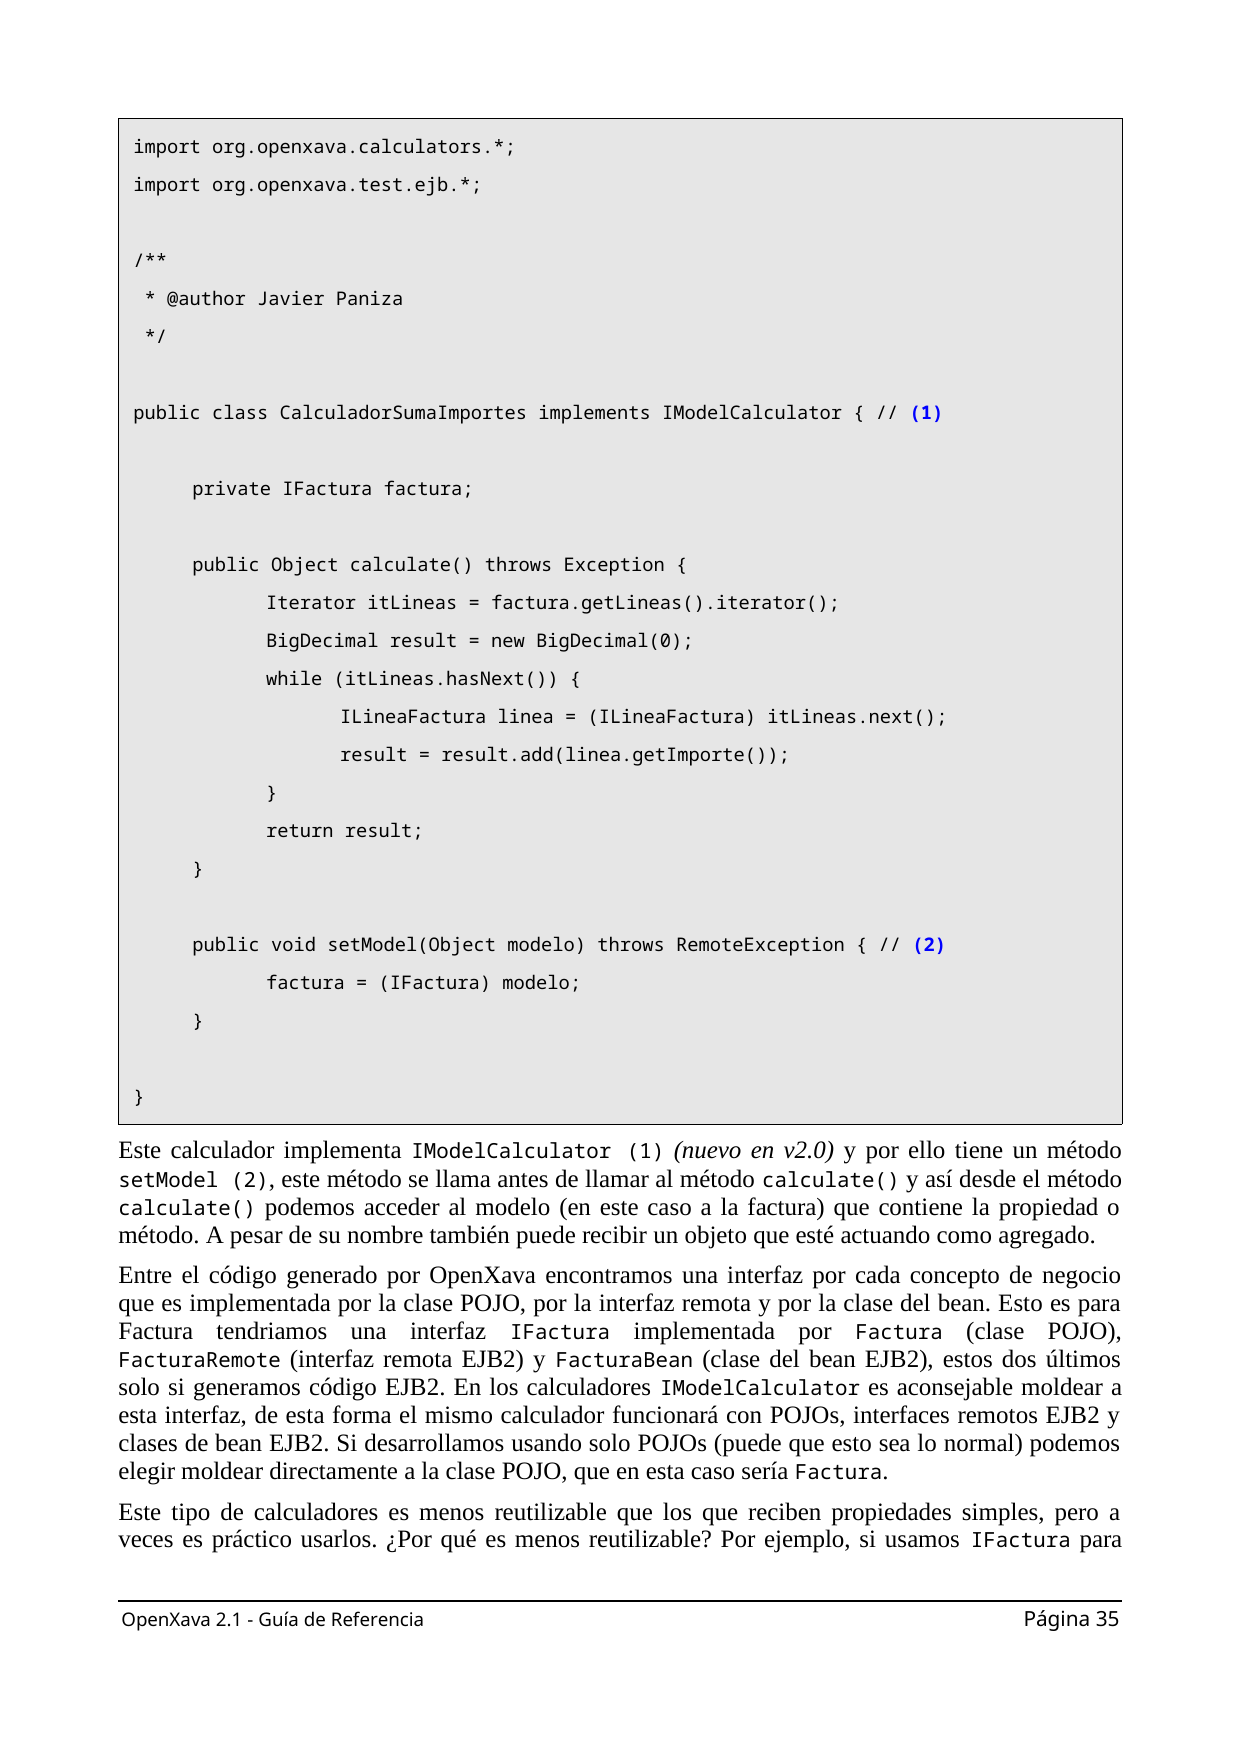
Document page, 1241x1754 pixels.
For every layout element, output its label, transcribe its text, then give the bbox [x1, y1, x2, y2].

text * @author Javier Paniza [119, 270, 1122, 308]
text } [119, 764, 1122, 802]
text Este tipo de calculadores es menos reutilizable que los que reciben propiedades simples, pero a veces es práctico usarlos. ¿Por qué es menos reutilizable? Por ejemplo, si usamos IFactura para [118, 1498, 1122, 1553]
text Entre el código generado por OpenXava encontramos una interfaz por cada concepto de negocio que es implementada por la clase POJO, por la interfaz remota y por la clase del bean. Esto es para Factura tendriamos una interfaz IFactura implementada por Factura (clase POJO), FacturaRemote (interfaz remota EJB2) y FacturaBean (clase del bean EJB2), estos dos últimos solo si generamos código EJB2. En los calculadores IModelCalculator es aconsejable moldear a esta interfaz, de esta forma el mismo calculador funcionará con POJOs, interfaces remotos EJB2 y clases de bean EJB2. Si desarrollamos usando solo POJOs (puede que esto sea lo normal) podemos elegir moldear directamente a la clase POJO, que en esta caso sería Factura. [118, 1261, 1122, 1485]
text */ [119, 308, 1122, 346]
text factura = (IFactura) modelo; [119, 954, 1122, 993]
text } [119, 841, 1122, 878]
text BigDecimal result = new BigDecimal(0); [119, 612, 1122, 650]
text public Object calculate() throws Exception { [119, 536, 1122, 574]
text ILineaFactura linea = (ILineaFactura) itLineas.next(); [119, 688, 1122, 726]
text result = result.add(linea.getImporte()); [119, 726, 1122, 764]
text import org.openxava.test.ejb.*; [119, 156, 1122, 194]
text public void setModel(Object modelo) throws RemoteException { // (2) [119, 917, 1122, 954]
text } [119, 1069, 1122, 1124]
text Iterator itLineas = factura.getLineas().iterator(); [119, 574, 1122, 612]
text import org.openxava.calculators.*; [119, 119, 1122, 156]
text return result; [119, 802, 1122, 841]
text Este calculador implementa IModelCalculator (1) (nuevo en v2.0) y por ello tiene un método setModel (2), este método se llama antes de llamar al método calculate() y así desde el método calculate() podemos acceder al modelo (en este caso a la factura) que contiene la propiedad o método. A pesar de su nombre también puede recibir un objeto que esté actuando como agregado. [118, 1136, 1122, 1249]
text } [119, 993, 1122, 1031]
text public class CalculadorSumaImportes implements IModelCalculator { // (1) [119, 384, 1122, 422]
text while (itLineas.hasNext()) { [119, 650, 1122, 688]
text /** [119, 232, 1122, 270]
text private IFactura factura; [119, 460, 1122, 498]
